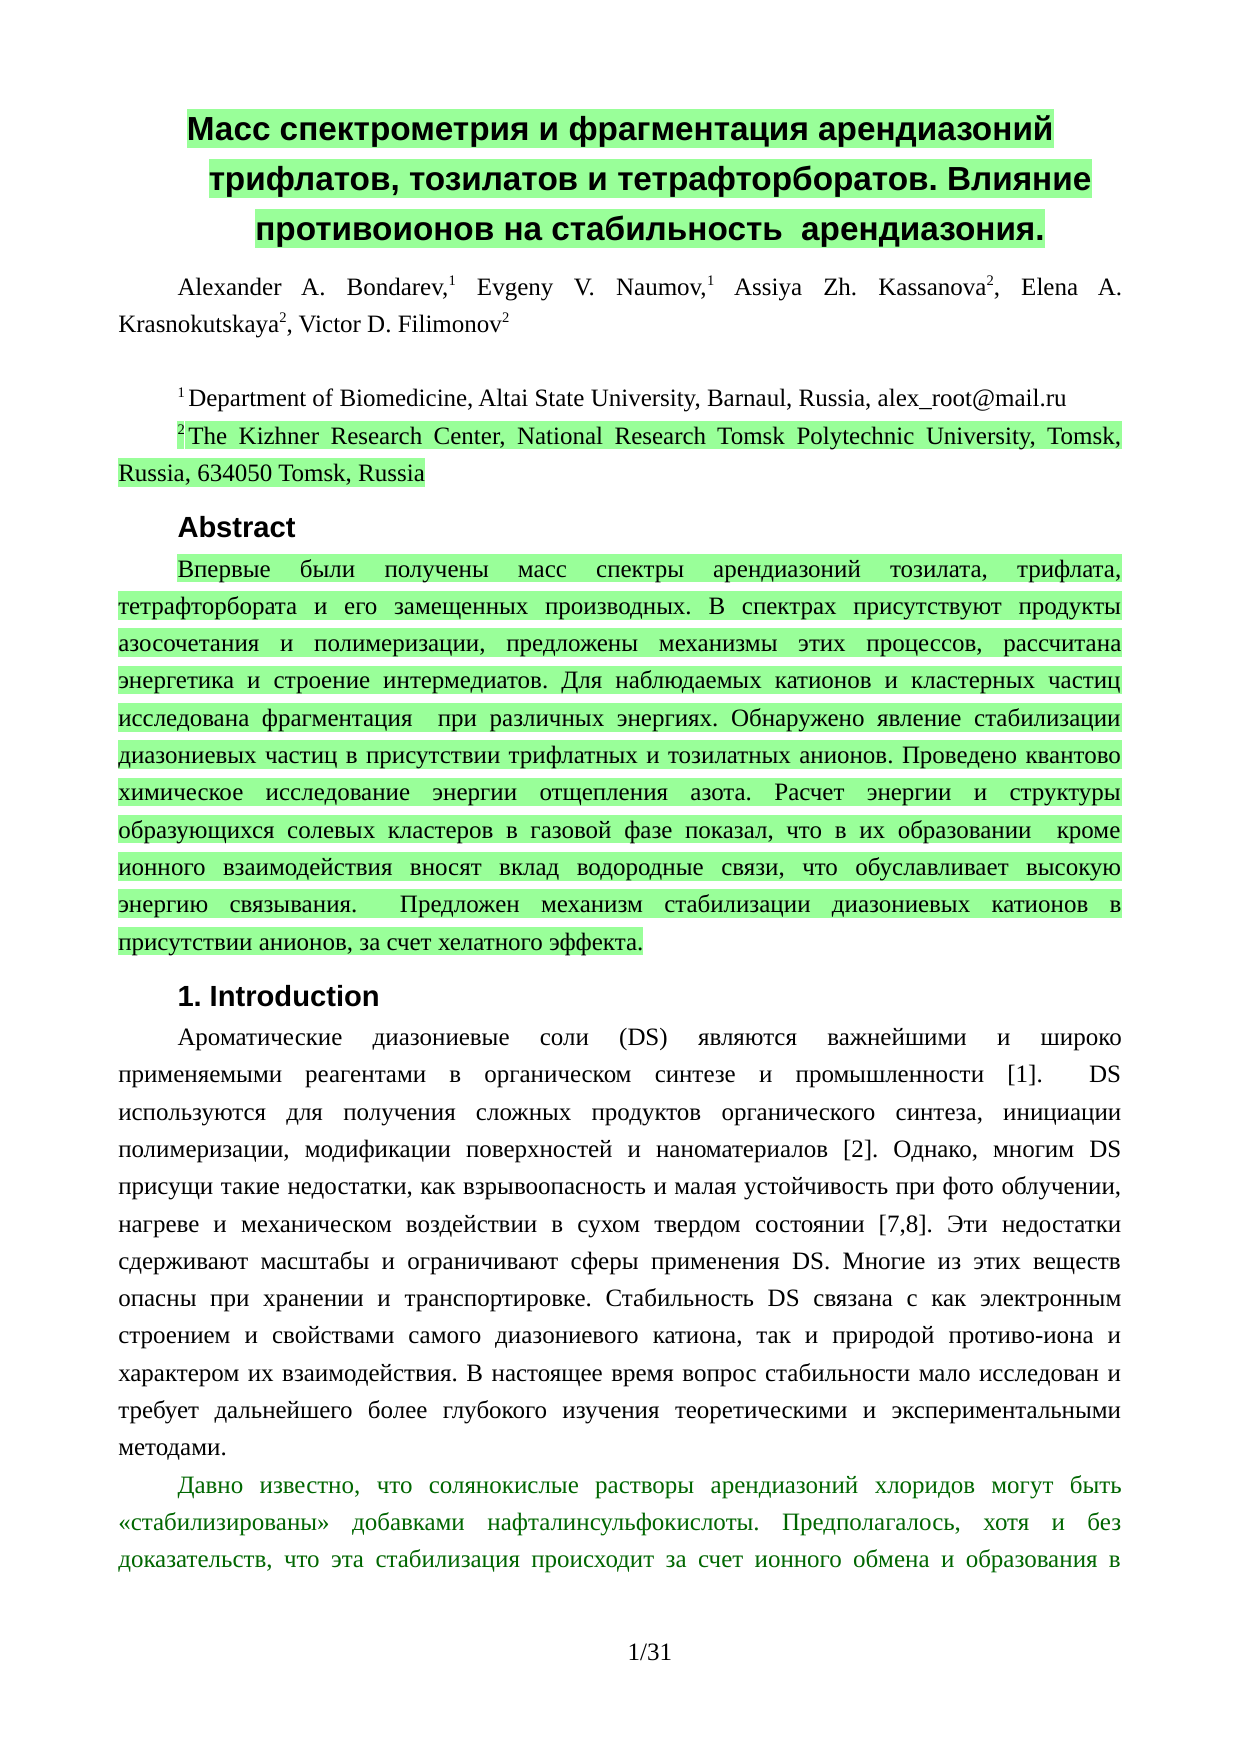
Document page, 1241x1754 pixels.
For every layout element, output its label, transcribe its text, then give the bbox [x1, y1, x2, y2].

text 1 Department of Biomedicine, Altai State University, Barnaul, Russia, alex_root@mail.ru [118, 383, 1122, 412]
subtitle 1. Introduction [118, 979, 1122, 1012]
subtitle Масс спектрометрия и фрагментация арендиазоний трифлатов, тозилатов и тетрафторборатов. Влияние противоионов на стабильность арендиазония. [118, 109, 1122, 248]
list Ароматические диазониевые соли (DS) являются важнейшими и широко применяемыми реагентами в органическом синтезе и промышленности [1]. DS используются для получения сложных продуктов органического синтеза, инициации полимеризации, модификации поверхностей и наноматериалов [2]. Однако, многим DS присущи такие недостатки, как взрывоопасность и малая устойчивость при фото облучении, нагреве и механическом воздействии в сухом твердом состоянии [7,8]. Эти недостатки сдерживают масштабы и ограничивают сферы применения DS. Многие из этих веществ опасны при хранении и транспортировке. Стабильность DS связана с как электронным строением и свойствами самого диазониевого катиона, так и природой противо-иона и характером их взаимодействия. В настоящее время вопрос стабильности мало исследован и требует дальнейшего более глубокого изучения теоретическими и экспериментальными методами. [118, 1022, 1122, 1461]
list Впервые были получены масс спектры арендиазоний тозилата, трифлата, тетрафторбората и его замещенных производных. В спектрах присутствуют продукты азосочетания и полимеризации, предложены механизмы этих процессов, рассчитана энергетика и строение интермедиатов. Для наблюдаемых катионов и кластерных частиц исследована фрагментация при различных энергиях. Обнаружено явление стабилизации диазониевых частиц в присутствии трифлатных и тозилатных анионов. Проведено квантово химическое исследование энергии отщепления азота. Расчет энергии и структуры образующихся солевых кластеров в газовой фазе показал, что в их образовании кроме ионного взаимодействия вносят вклад водородные связи, что обуславливает высокую энергию связывания. Предложен механизм стабилизации диазониевых катионов в присутствии анионов, за счет хелатного эффекта. [118, 554, 1122, 955]
subtitle Abstract [118, 510, 1122, 544]
text 2 The Kizhner Research Center, National Research Tomsk Polytechnic University, Tomsk, Russia, 634050 Tomsk, Russia [118, 421, 1122, 487]
list Давно известно, что солянокислые растворы арендиазоний хлоридов могут быть «стабилизированы» добавками нафталинсульфокислоты. Предполагалось, хотя и без доказательств, что эта стабилизация происходит за счет ионного обмена и образования в [118, 1470, 1122, 1573]
text Alexander A. Bondarev,1 Evgeny V. Naumov,1 Assiya Zh. Kassanova2, Elena A. Krasnokutskaya2, Victor D. Filimonov2 [118, 272, 1122, 338]
